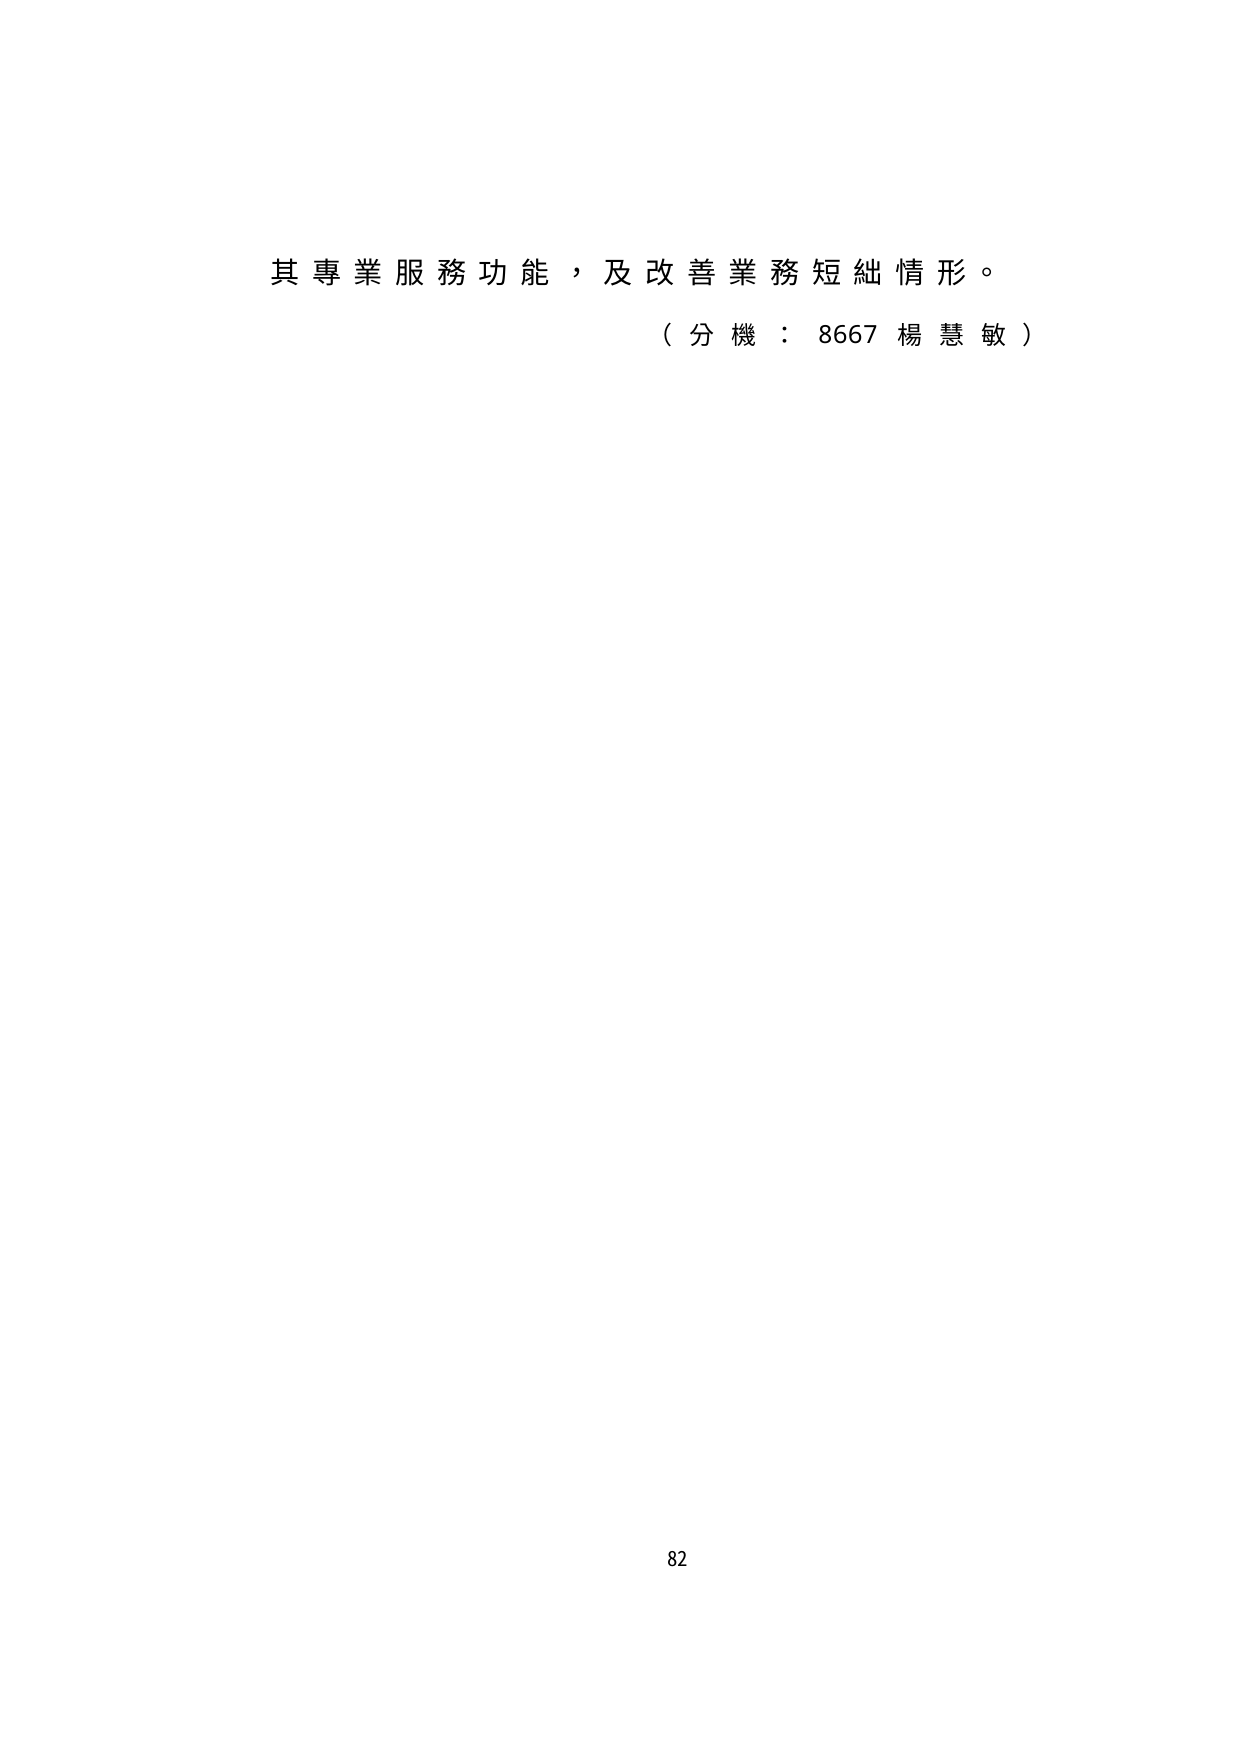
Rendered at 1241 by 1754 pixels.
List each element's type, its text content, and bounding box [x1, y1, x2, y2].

text 其專業服務功能，及改善業務短絀情形。 [240, 229, 1056, 292]
text （分機：8667楊慧敏） [181, 292, 1056, 354]
